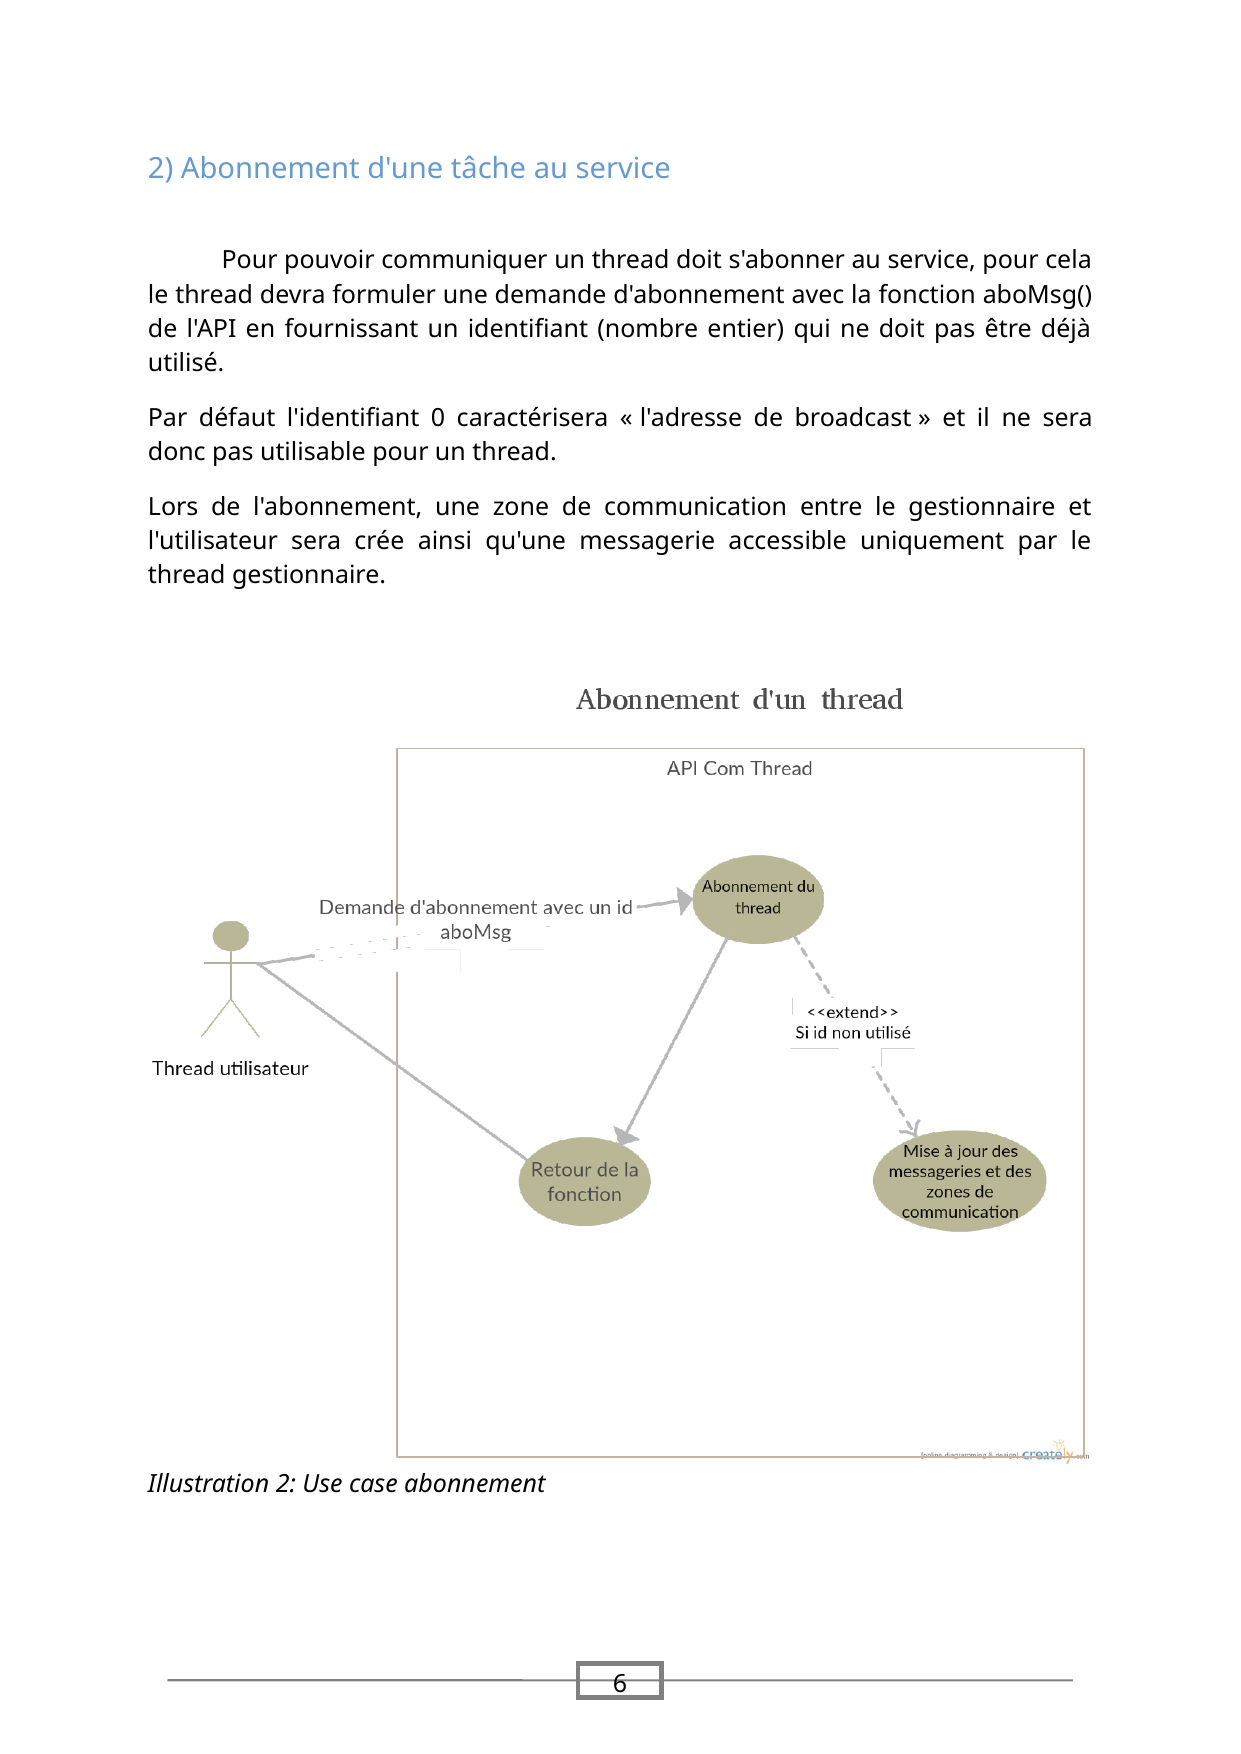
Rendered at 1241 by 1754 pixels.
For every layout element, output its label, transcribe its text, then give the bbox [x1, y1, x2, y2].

text [148, 630, 1093, 642]
picture [147, 642, 1093, 1466]
text Par défaut l'identifiant 0 caractérisera « l'adresse de broadcast » et il ne sera donc pas utilisable pour un thread. [148, 399, 1093, 467]
text Pour pouvoir communiquer un thread doit s'abonner au service, pour cela le thread devra formuler une demande d'abonnement avec la fonction aboMsg() de l'API en fournissant un identifiant (nombre entier) qui ne doit pas être déjà utilisé. [148, 242, 1093, 378]
text Lors de l'abonnement, une zone de communication entre le gestionnaire et l'utilisateur sera crée ainsi qu'une messagerie accessible uniquement par le thread gestionnaire. [148, 488, 1093, 590]
text Illustration 2: Use case abonnement [148, 1466, 1093, 1500]
subtitle 2) Abonnement d'une tâche au service [148, 148, 1093, 187]
